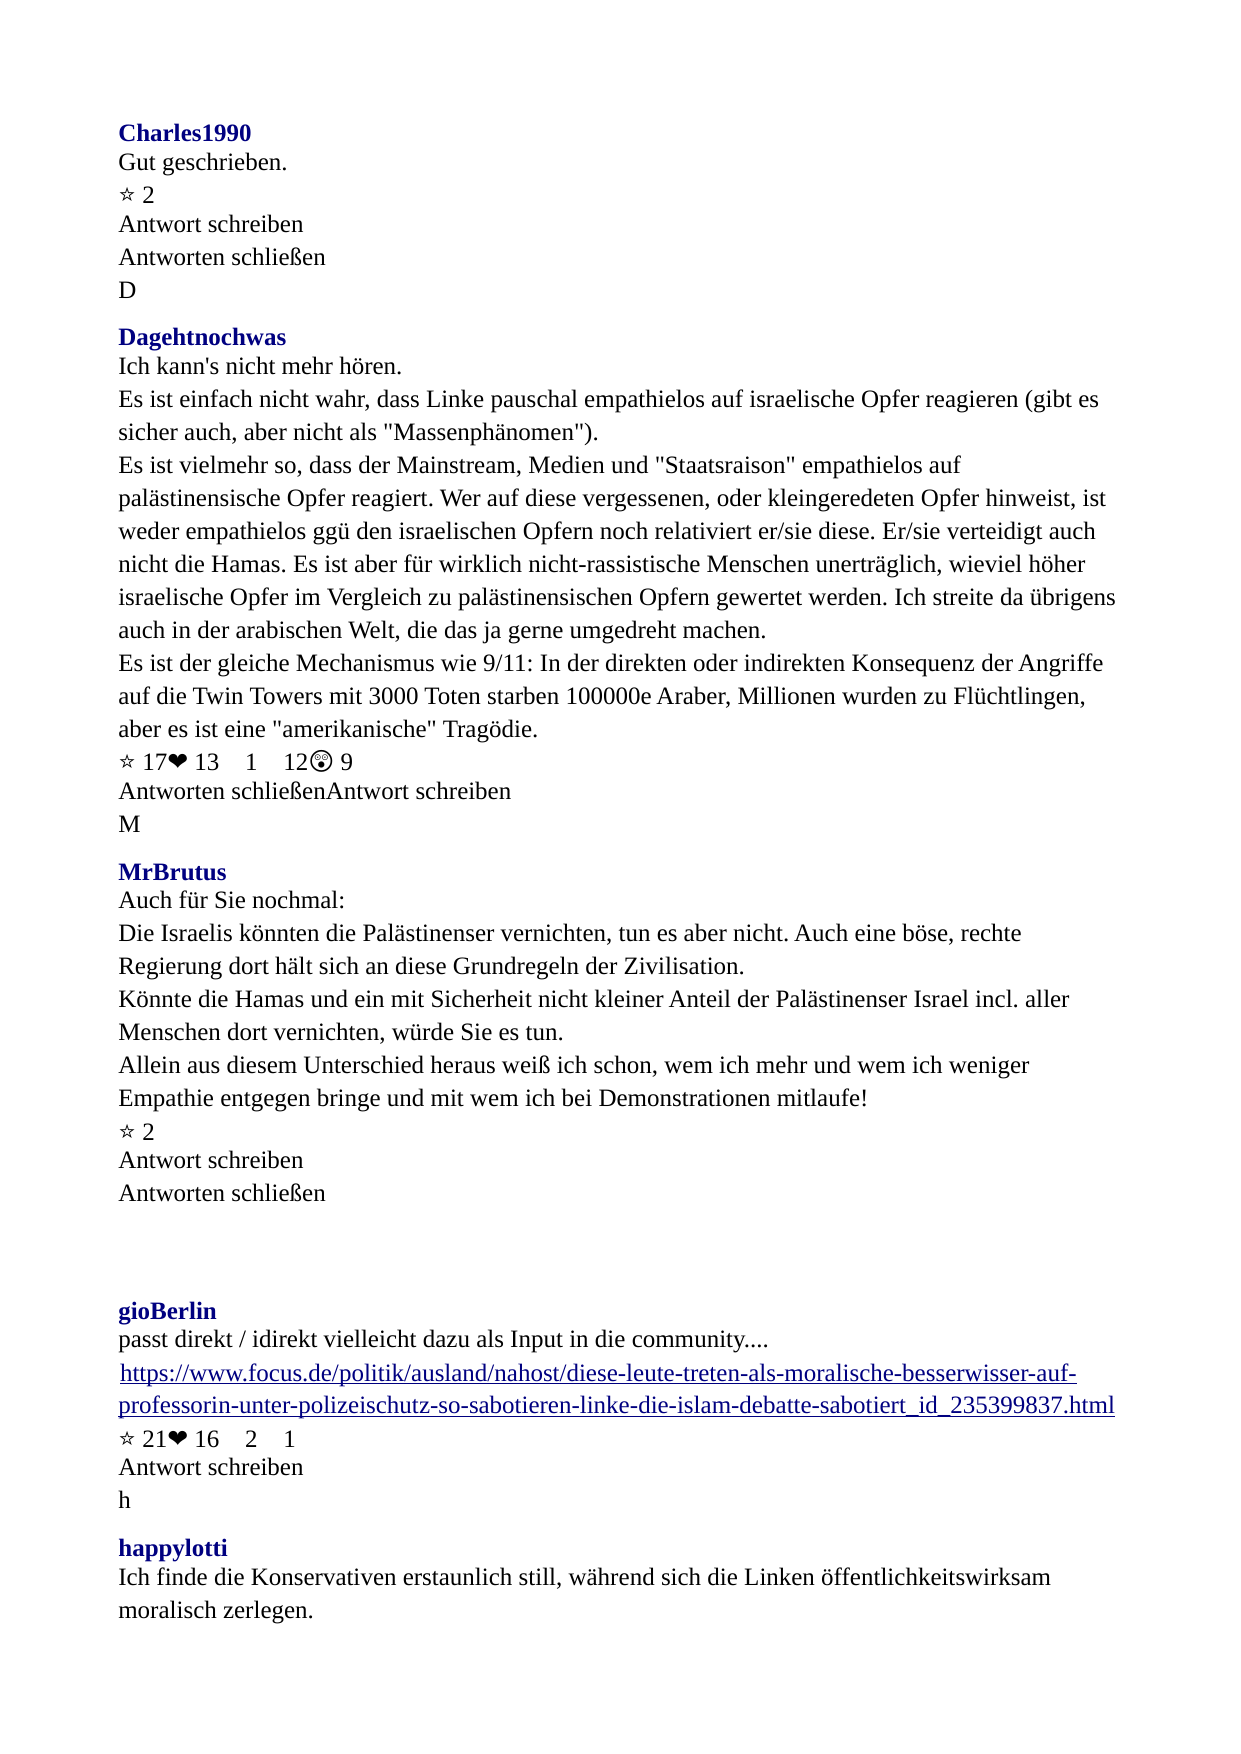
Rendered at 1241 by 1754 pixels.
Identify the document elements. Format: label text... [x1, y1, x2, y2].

text Es ist der gleiche Mechanismus wie 9/11: In der direkten oder indirekten Konsequenz der Angriffe auf die Twin Towers mit 3000 Toten starben 100000e Araber, Millionen wurden zu Flüchtlingen, aber es ist eine "amerikanische" Tragödie. [118, 648, 1122, 743]
text M [118, 809, 1122, 838]
subtitle happylotti [118, 1533, 1122, 1562]
text ⭐️ 2 [118, 180, 1122, 209]
text Es ist einfach nicht wahr, dass Linke pauschal empathielos auf israelische Opfer reagieren (gibt es sicher auch, aber nicht als "Massenphänomen"). [118, 384, 1122, 446]
text h [118, 1485, 1122, 1514]
subtitle gioBerlin [118, 1296, 1122, 1324]
text Antworten schließenAntwort schreiben [118, 776, 1122, 805]
text Antwort schreiben [118, 1452, 1122, 1481]
text Die Israelis könnten die Palästinenser vernichten, tun es aber nicht. Auch eine böse, rechte Regierung dort hält sich an diese Grundregeln der Zivilisation. [118, 918, 1122, 980]
text Allein aus diesem Unterschied heraus weiß ich schon, wem ich mehr und wem ich weniger Empathie entgegen bringe und mit wem ich bei Demonstrationen mitlaufe! [118, 1051, 1122, 1112]
text ⭐️ 21❤️ 16🙁 2🤨 1 [118, 1424, 1122, 1452]
text Antworten schließen [118, 242, 1122, 270]
subtitle MrBrutus [118, 857, 1122, 885]
text Antworten schließen [118, 1178, 1122, 1207]
text Könnte die Hamas und ein mit Sicherheit nicht kleiner Anteil der Palästinenser Israel incl. aller Menschen dort vernichten, würde Sie es tun. [118, 984, 1122, 1046]
text Ich finde die Konservativen erstaunlich still, während sich die Linken öffentlichkeitswirksam moralisch zerlegen. [118, 1562, 1122, 1623]
text Antwort schreiben [118, 209, 1122, 237]
subtitle Charles1990 [118, 118, 1122, 147]
subtitle Dagehtnochwas [118, 322, 1122, 351]
text passt direkt / idirekt vielleicht dazu als Input in die community.... [118, 1324, 1122, 1353]
text ⭐️ 17❤️ 13🙁 1🤨 12😲 9 [118, 747, 1122, 776]
text Auch für Sie nochmal: [118, 885, 1122, 914]
text Es ist vielmehr so, dass der Mainstream, Medien und "Staatsraison" empathielos auf palästinensische Opfer reagiert. Wer auf diese vergessenen, oder kleingeredeten Opfer hinweist, ist weder empathielos ggü den israelischen Opfern noch relativiert er/sie diese. Er/sie verteidigt auch nicht die Hamas. Es ist aber für wirklich nicht-rassistische Menschen unerträglich, wieviel höher israelische Opfer im Vergleich zu palästinensischen Opfern gewertet werden. Ich streite da übrigens auch in der arabischen Welt, die das ja gerne umgedreht machen. [118, 450, 1122, 644]
text https://www.focus.de/politik/ausland/nahost/diese-leute-treten-als-moralische-besserwisser-auf-professorin-unter-polizeischutz-so-sabotieren-linke-die-islam-debatte-sabotiert_id_235399837.html [118, 1358, 1122, 1419]
text Ich kann's nicht mehr hören. [118, 351, 1122, 380]
text Antwort schreiben [118, 1145, 1122, 1174]
text Gut geschrieben. [118, 147, 1122, 176]
text D [118, 275, 1122, 303]
text ⭐️ 2 [118, 1117, 1122, 1145]
